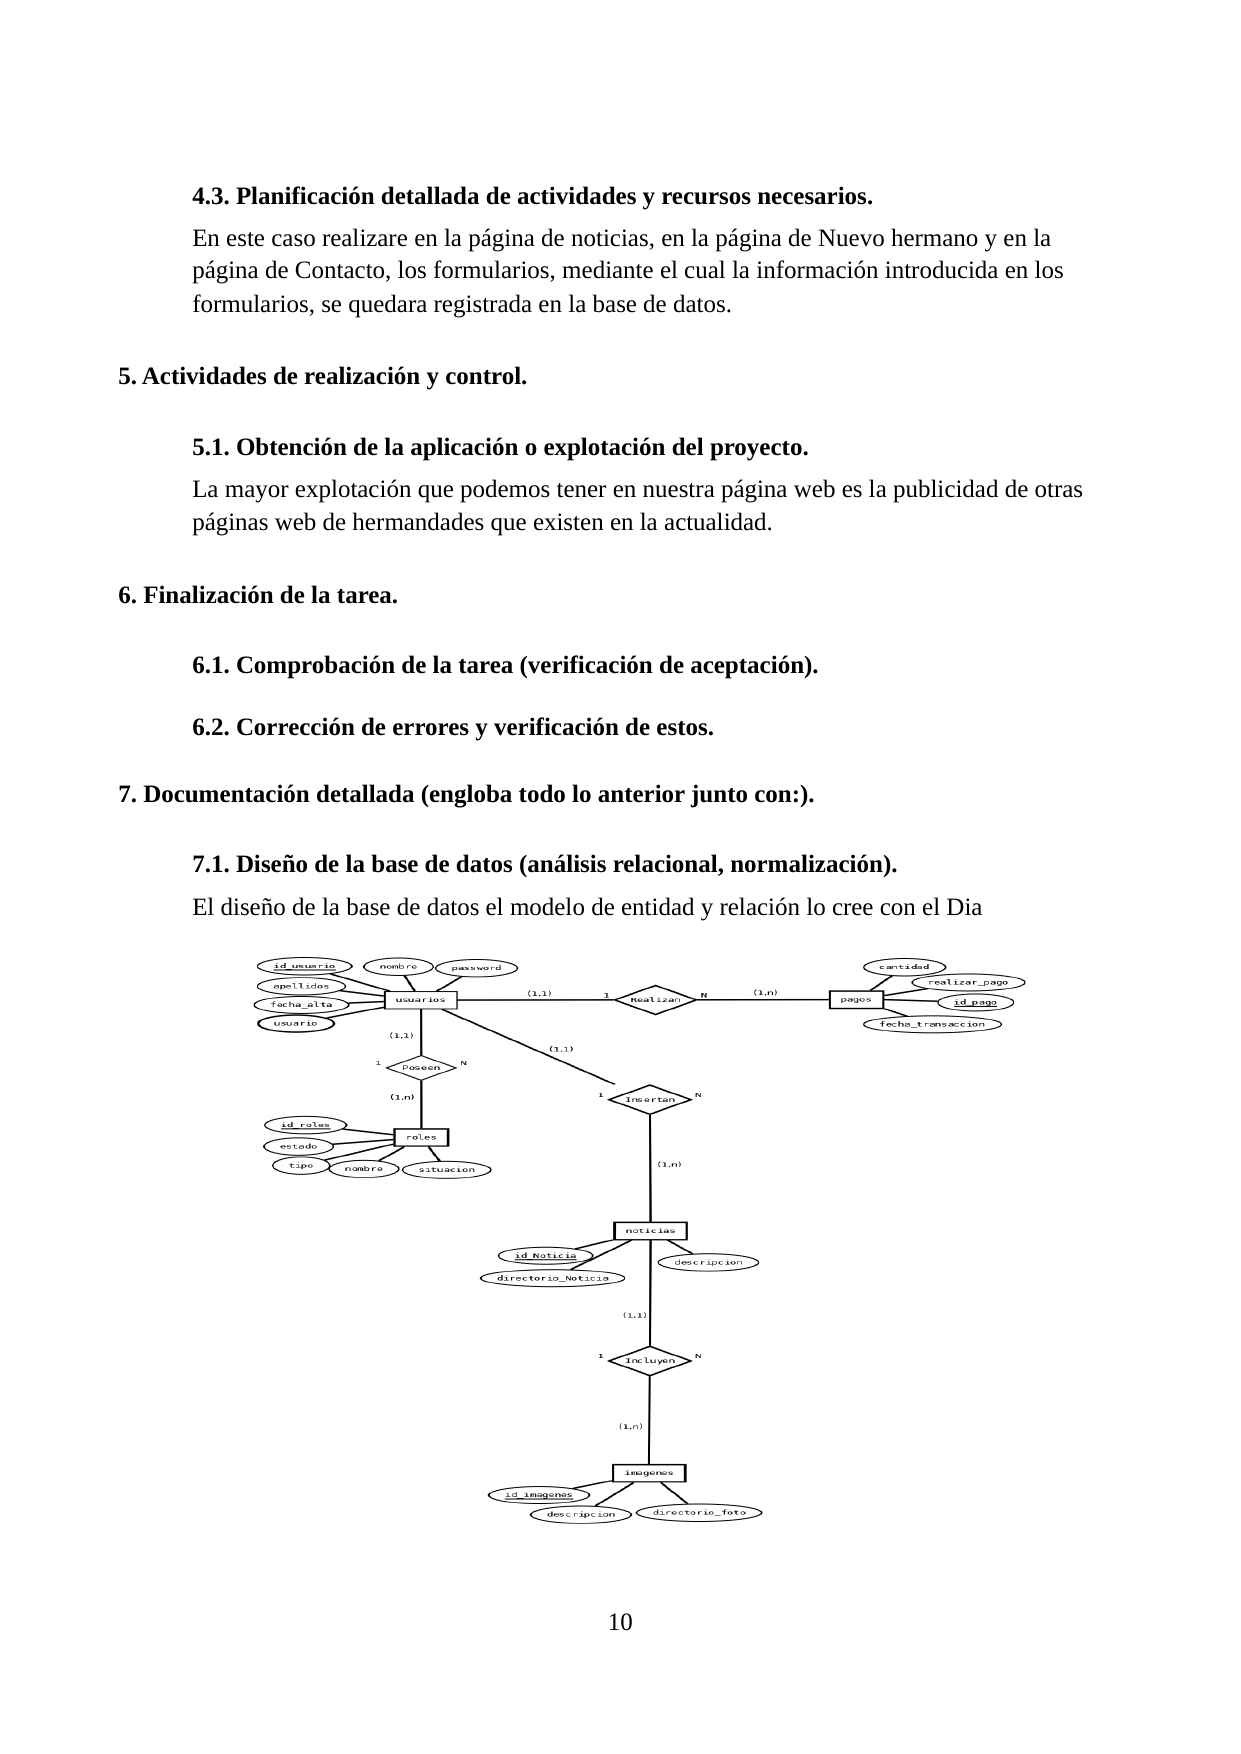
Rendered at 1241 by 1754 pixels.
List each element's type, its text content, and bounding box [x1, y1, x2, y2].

subtitle 6.1. Comprobación de la tarea (verificación de aceptación). [118, 642, 1122, 681]
picture [253, 957, 1026, 1524]
subtitle 7.1. Diseño de la base de datos (análisis relacional, normalización). [118, 841, 1122, 880]
subtitle 5. Actividades de realización y control. [118, 361, 1122, 390]
subtitle 7. Documentación detallada (engloba todo lo anterior junto con:). [118, 779, 1122, 808]
subtitle 6. Finalización de la tarea. [118, 580, 1122, 609]
subtitle 5.1. Obtención de la aplicación o explotación del proyecto. [118, 423, 1122, 462]
text La mayor explotación que podemos tener en nuestra página web es la publicidad de otras páginas web de hermandades que existen en la actualidad. [118, 474, 1122, 536]
text El diseño de la base de datos el modelo de entidad y relación lo cree con el Dia [118, 892, 1122, 921]
subtitle 6.2. Corrección de errores y verificación de estos. [118, 708, 1122, 742]
subtitle 4.3. Planificación detallada de actividades y recursos necesarios. [118, 178, 1122, 210]
text En este caso realizare en la página de noticias, en la página de Nuevo hermano y en la página de Contacto, los formularios, mediante el cual la información introducida en los formularios, se quedara registrada en la base de datos. [118, 223, 1122, 317]
